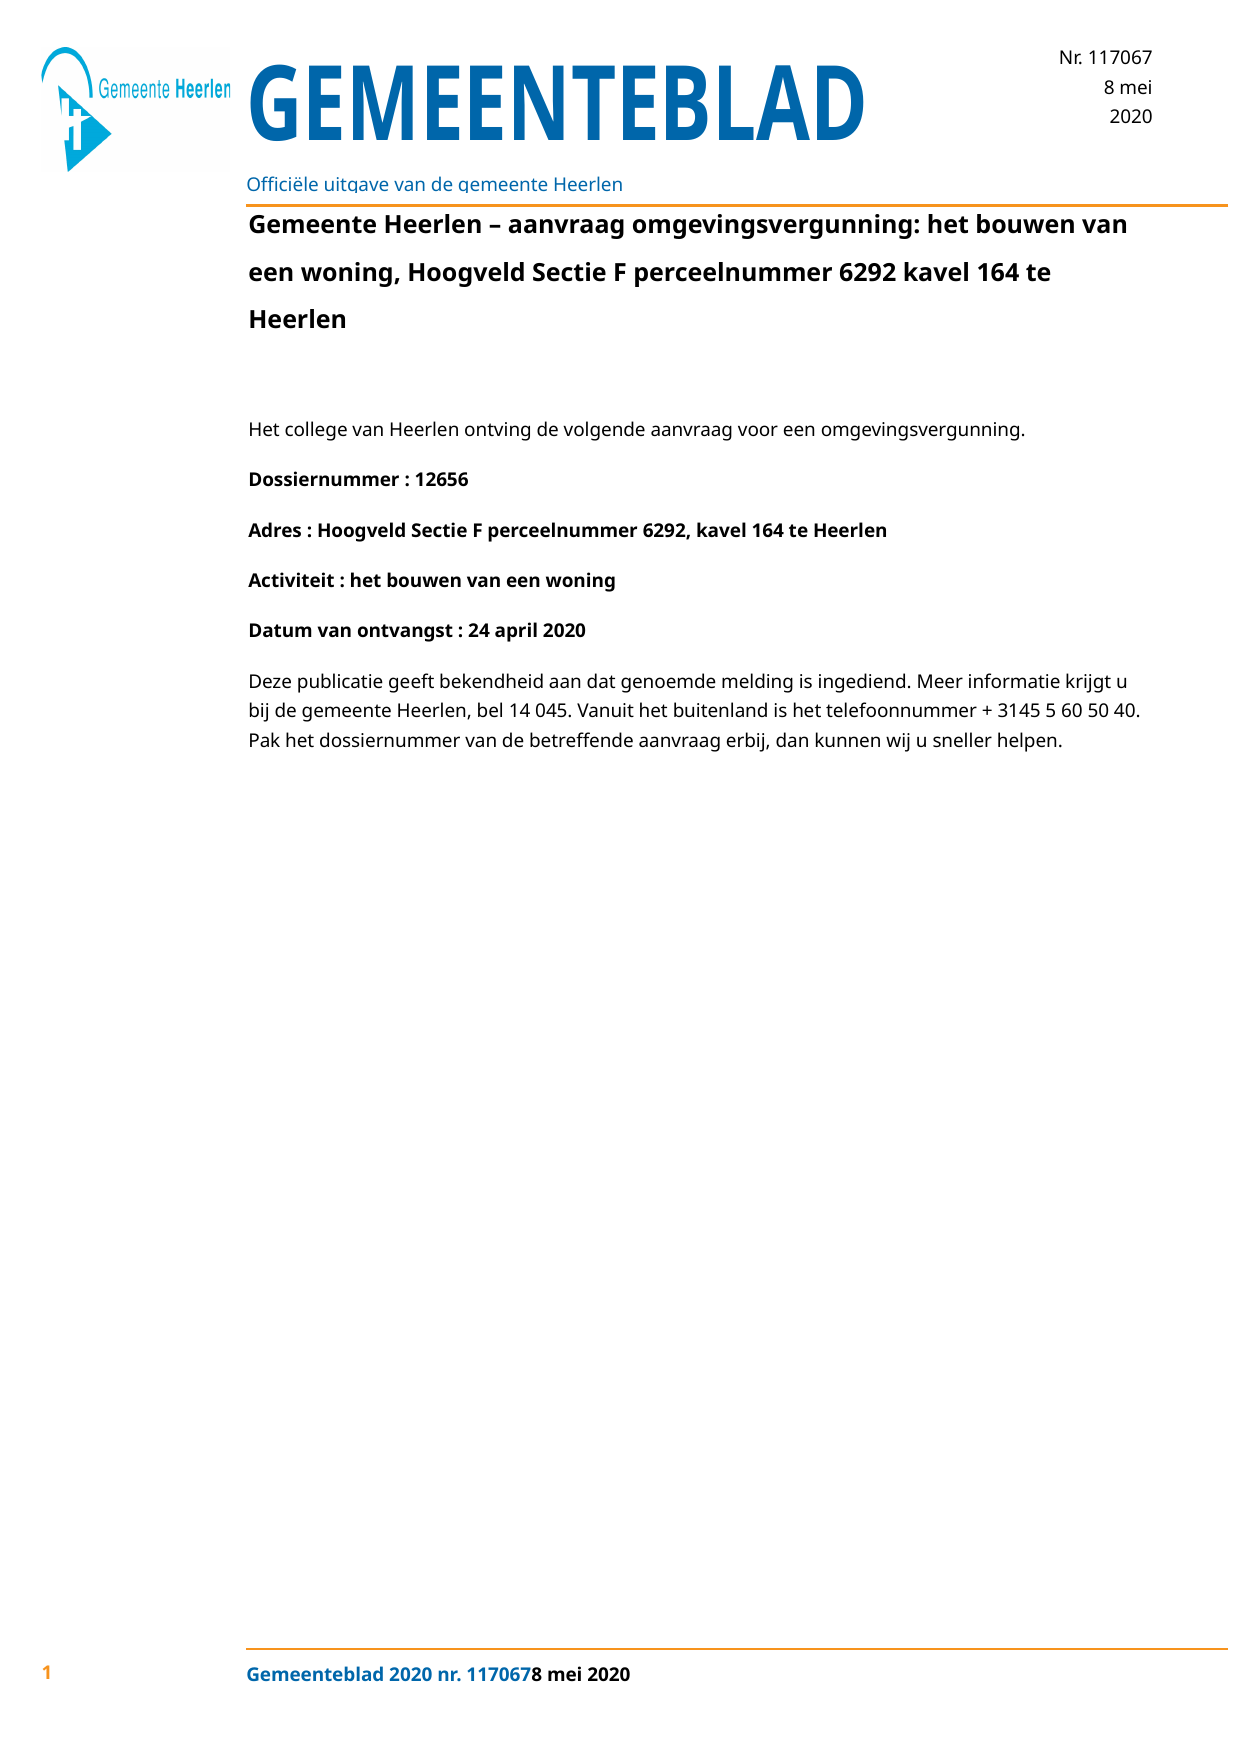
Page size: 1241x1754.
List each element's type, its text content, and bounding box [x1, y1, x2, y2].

text Deze publicatie geeft bekendheid aan dat genoemde melding is ingediend. Meer informatie krijgt u bij de gemeente Heerlen, bel 14 045. Vanuit het buitenland is het telefoonnummer + 3145 5 60 50 40. Pak het dossiernummer van de betreffende aanvraag erbij, dan kunnen wij u sneller helpen. [248, 668, 1152, 753]
text Datum van ontvangst : 24 april 2020 [248, 618, 1152, 643]
text Gemeente Heerlen – aanvraag omgevingsvergunning: het bouwen van een woning, Hoogveld Sectie F perceelnummer 6292 kavel 164 te Heerlen [248, 207, 1152, 336]
text Activiteit : het bouwen van een woning [248, 567, 1152, 593]
picture [41, 47, 59, 70]
picture [41, 47, 231, 172]
text Dossiernummer : 12656 [248, 466, 1152, 492]
text Adres : Hoogveld Sectie F perceelnummer 6292, kavel 164 te Heerlen [248, 517, 1152, 542]
text Het college van Heerlen ontving de volgende aanvraag voor een omgevingsvergunning. [248, 416, 1152, 442]
